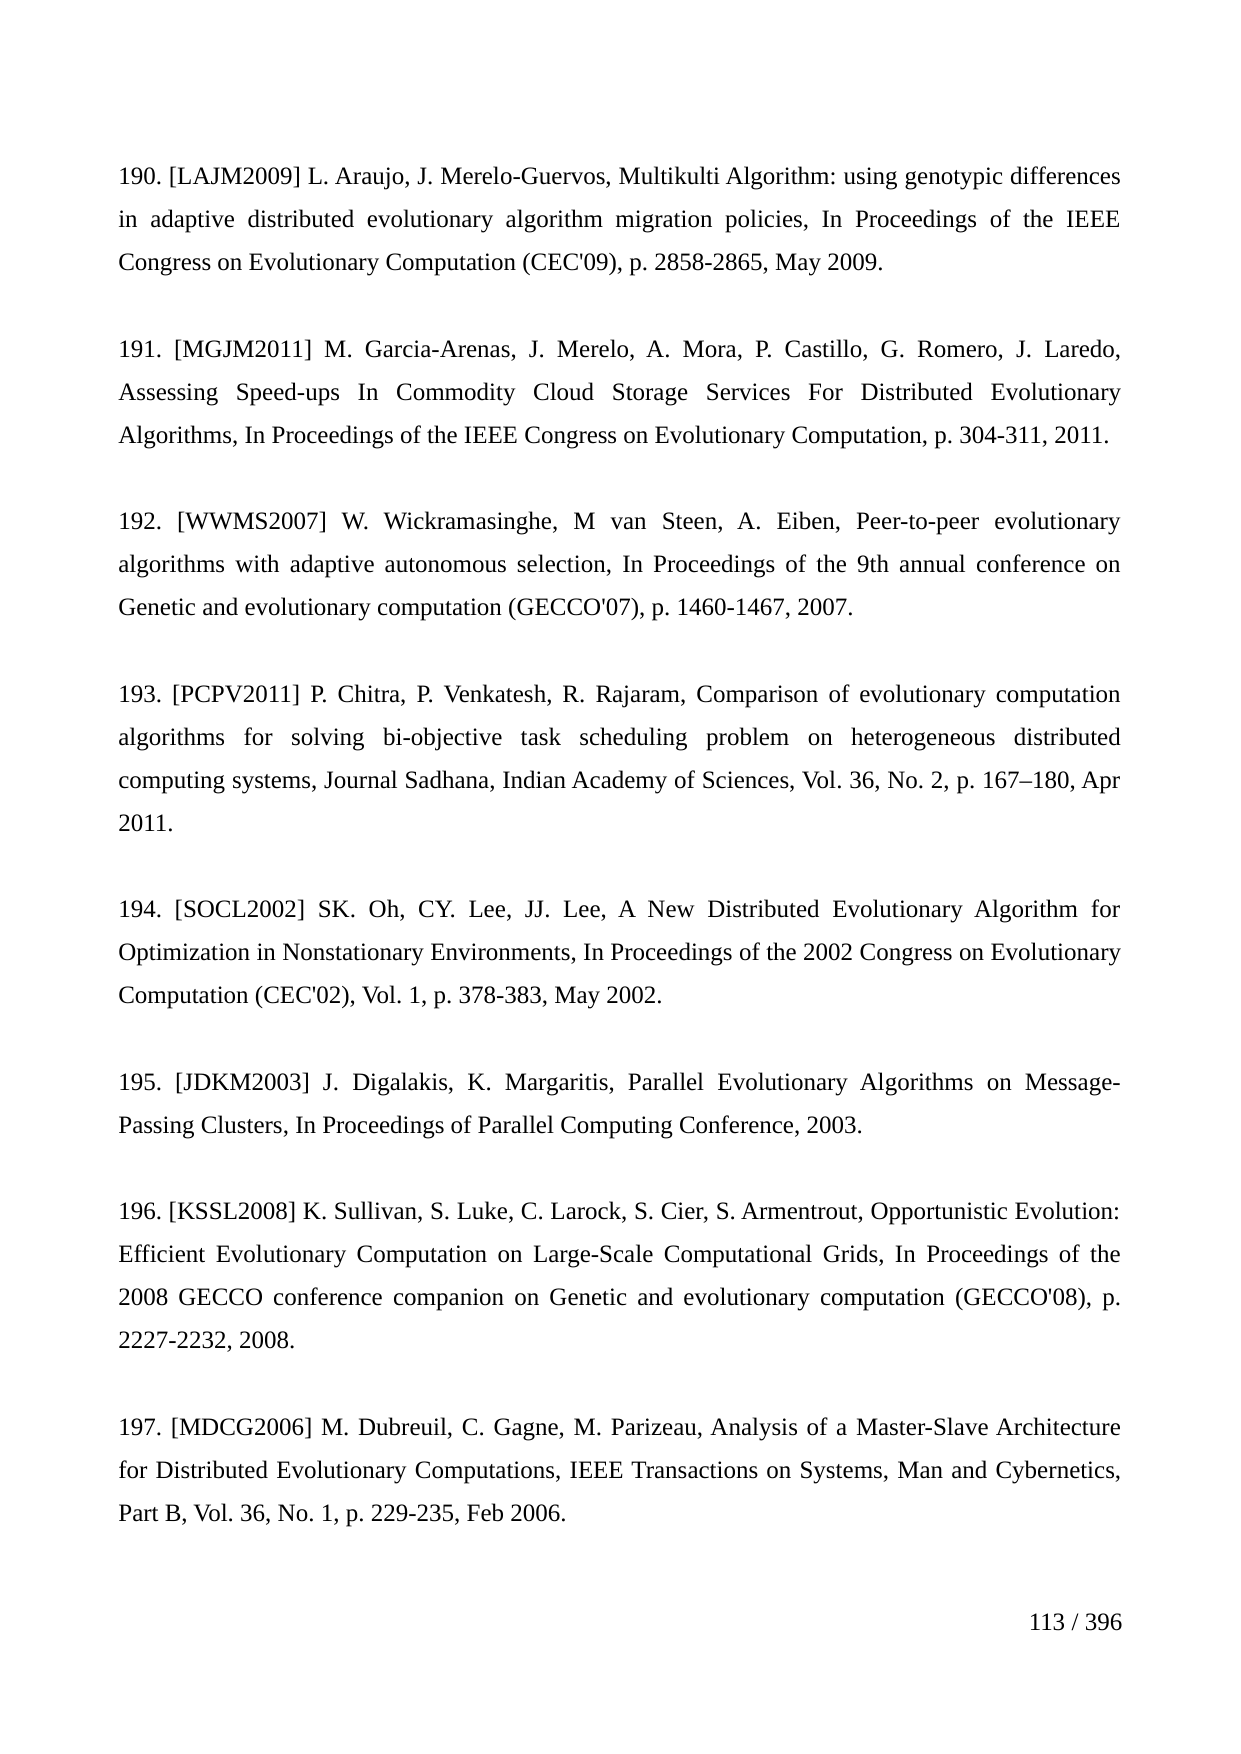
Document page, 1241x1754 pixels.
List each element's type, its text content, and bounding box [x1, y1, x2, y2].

text 192. [WWMS2007] W. Wickramasinghe, M van Steen, A. Eiben, Peer-to-peer evolutionary algorithms with adaptive autonomous selection, In Proceedings of the 9th annual conference on Genetic and evolutionary computation (GECCO'07), p. 1460-1467, 2007. [118, 506, 1122, 621]
text 193. [PCPV2011] P. Chitra, P. Venkatesh, R. Rajaram, Comparison of evolutionary computation algorithms for solving bi-objective task scheduling problem on heterogeneous distributed computing systems, Journal Sadhana, Indian Academy of Sciences, Vol. 36, No. 2, p. 167–180, Apr 2011. [118, 679, 1122, 837]
text 190. [LAJM2009] L. Araujo, J. Merelo-Guervos, Multikulti Algorithm: using genotypic differences in adaptive distributed evolutionary algorithm migration policies, In Proceedings of the IEEE Congress on Evolutionary Computation (CEC'09), p. 2858-2865, May 2009. [118, 161, 1122, 276]
text 195. [JDKM2003] J. Digalakis, K. Margaritis, Parallel Evolutionary Algorithms on Message-Passing Clusters, In Proceedings of Parallel Computing Conference, 2003. [118, 1067, 1122, 1139]
text 191. [MGJM2011] M. Garcia-Arenas, J. Merelo, A. Mora, P. Castillo, G. Romero, J. Laredo, Assessing Speed-ups In Commodity Cloud Storage Services For Distributed Evolutionary Algorithms, In Proceedings of the IEEE Congress on Evolutionary Computation, p. 304-311, 2011. [118, 334, 1122, 449]
text 194. [SOCL2002] SK. Oh, CY. Lee, JJ. Lee, A New Distributed Evolutionary Algorithm for Optimization in Nonstationary Environments, In Proceedings of the 2002 Congress on Evolutionary Computation (CEC'02), Vol. 1, p. 378-383, May 2002. [118, 894, 1122, 1009]
text 197. [MDCG2006] M. Dubreuil, C. Gagne, M. Parizeau, Analysis of a Master-Slave Architecture for Distributed Evolutionary Computations, IEEE Transactions on Systems, Man and Cybernetics, Part B, Vol. 36, No. 1, p. 229-235, Feb 2006. [118, 1412, 1122, 1527]
text 196. [KSSL2008] K. Sullivan, S. Luke, C. Larock, S. Cier, S. Armentrout, Opportunistic Evolution: Efficient Evolutionary Computation on Large-Scale Computational Grids, In Proceedings of the 2008 GECCO conference companion on Genetic and evolutionary computation (GECCO'08), p. 2227-2232, 2008. [118, 1196, 1122, 1354]
